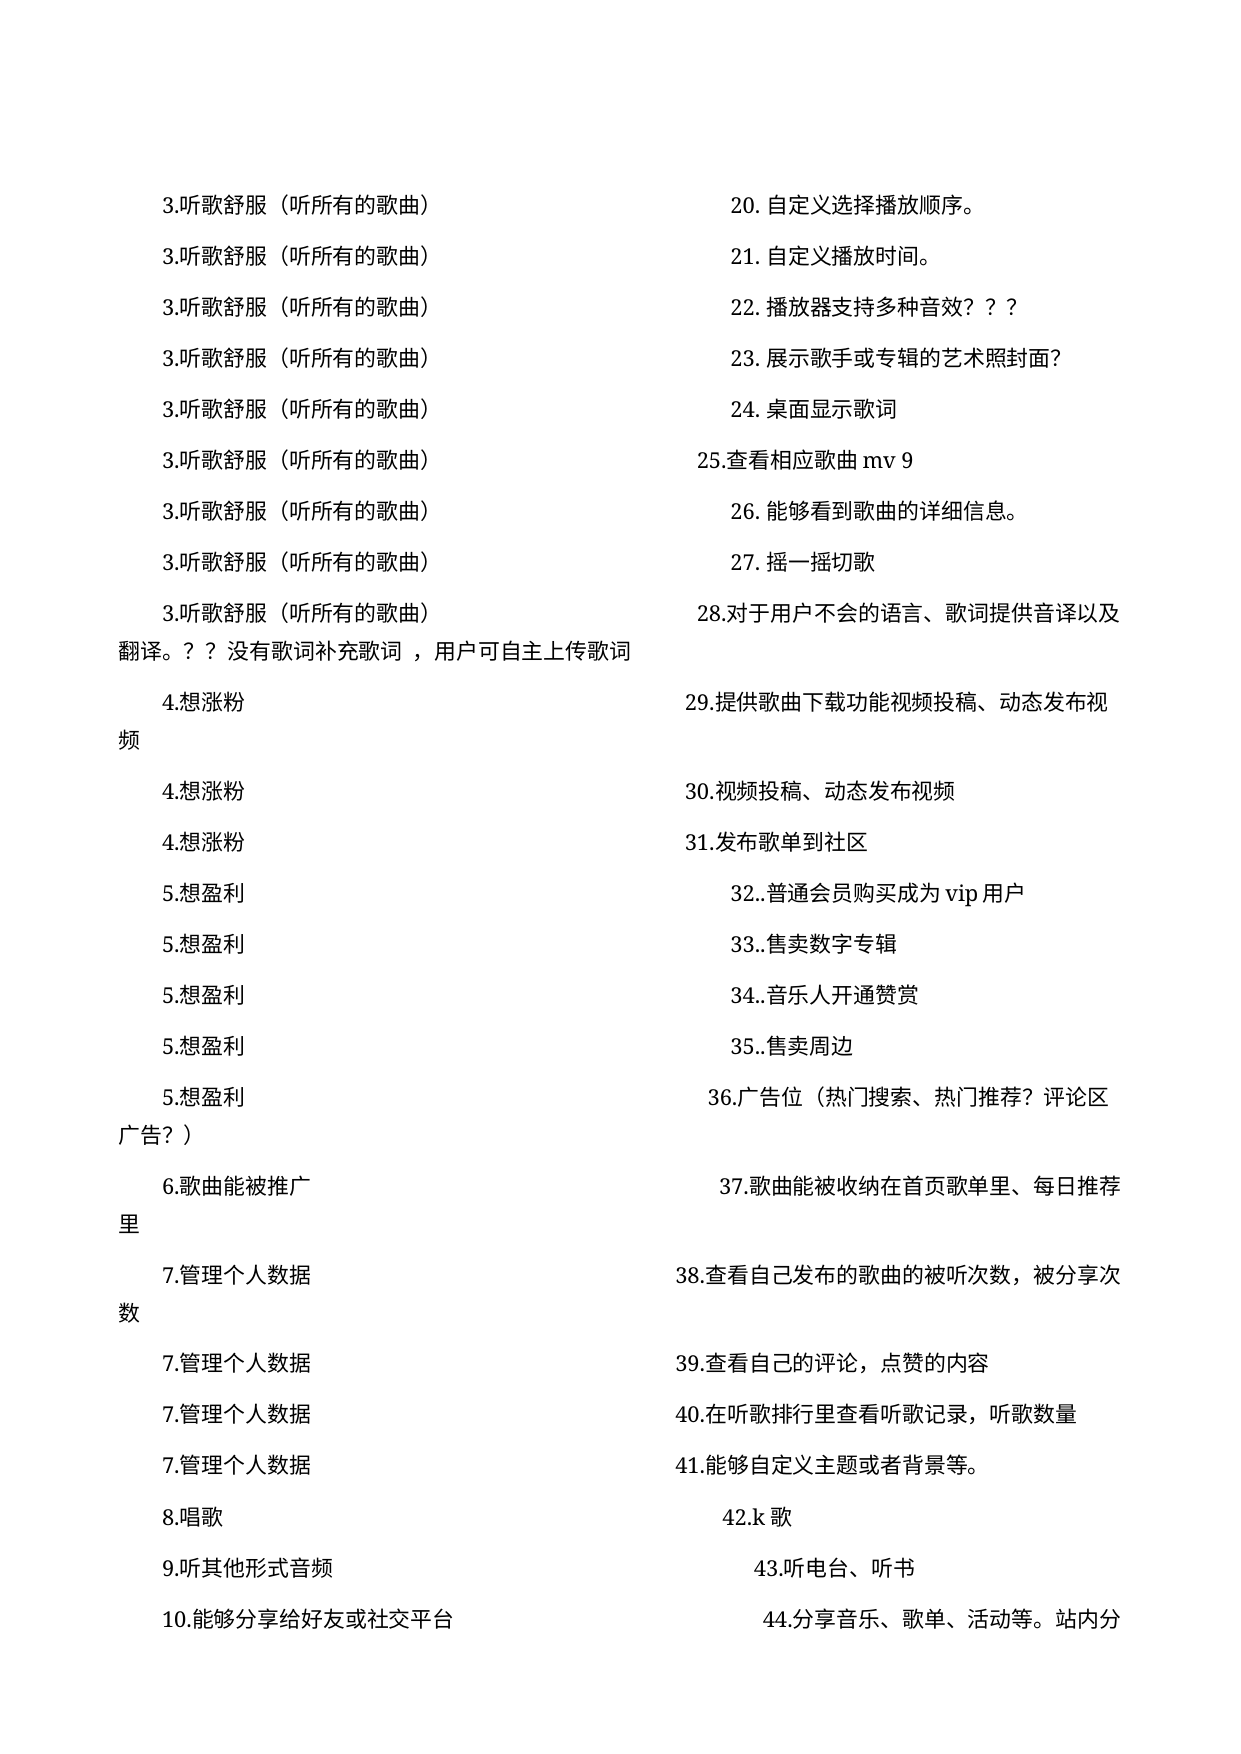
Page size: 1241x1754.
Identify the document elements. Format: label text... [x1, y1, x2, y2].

text 4.想涨粉 29.提供歌曲下载功能视频投稿、动态发布视频 [118, 685, 1122, 754]
text 5.想盈利 33..售卖数字专辑 [118, 927, 1122, 958]
text 3.听歌舒服（听所有的歌曲） 27. 摇一摇切歌 [118, 545, 1122, 577]
text 6.歌曲能被推广 37.歌曲能被收纳在首页歌单里、每日推荐里 [118, 1169, 1122, 1238]
text 4.想涨粉 30.视频投稿、动态发布视频 [118, 774, 1122, 805]
text 5.想盈利 35..售卖周边 [118, 1029, 1122, 1061]
text 3.听歌舒服（听所有的歌曲） 20. 自定义选择播放顺序。 [118, 188, 1122, 219]
text 8.唱歌 42.k歌 [118, 1499, 1122, 1531]
text 9.听其他形式音频 43.听电台、听书 [118, 1551, 1122, 1582]
text 3.听歌舒服（听所有的歌曲） 24. 桌面显示歌词 [118, 392, 1122, 423]
text 5.想盈利 34..音乐人开通赞赏 [118, 978, 1122, 1009]
text 4.想涨粉 31.发布歌单到社区 [118, 825, 1122, 856]
text 3.听歌舒服（听所有的歌曲） 25.查看相应歌曲mv 9 [118, 443, 1122, 474]
text 10.能够分享给好友或社交平台 44.分享音乐、歌单、活动等。站内分 [118, 1602, 1122, 1633]
text 3.听歌舒服（听所有的歌曲） 22. 播放器支持多种音效？？？ [118, 290, 1122, 321]
text 3.听歌舒服（听所有的歌曲） 26. 能够看到歌曲的详细信息。 [118, 494, 1122, 526]
text 7.管理个人数据 41.能够自定义主题或者背景等。 [118, 1448, 1122, 1480]
text 3.听歌舒服（听所有的歌曲） 28.对于用户不会的语言、歌词提供音译以及翻译。？？没有歌词补充歌词 ，用户可自主上传歌词 [118, 596, 1122, 666]
text 7.管理个人数据 40.在听歌排行里查看听歌记录，听歌数量 [118, 1397, 1122, 1429]
text 3.听歌舒服（听所有的歌曲） 21. 自定义播放时间。 [118, 239, 1122, 270]
text 5.想盈利 36.广告位（热门搜索、热门推荐？评论区广告？） [118, 1080, 1122, 1149]
text 7.管理个人数据 39.查看自己的评论，点赞的内容 [118, 1346, 1122, 1378]
text 7.管理个人数据 38.查看自己发布的歌曲的被听次数，被分享次数 [118, 1258, 1122, 1327]
text 3.听歌舒服（听所有的歌曲） 23. 展示歌手或专辑的艺术照封面？ [118, 341, 1122, 372]
text 5.想盈利 32..普通会员购买成为vip用户 [118, 876, 1122, 907]
